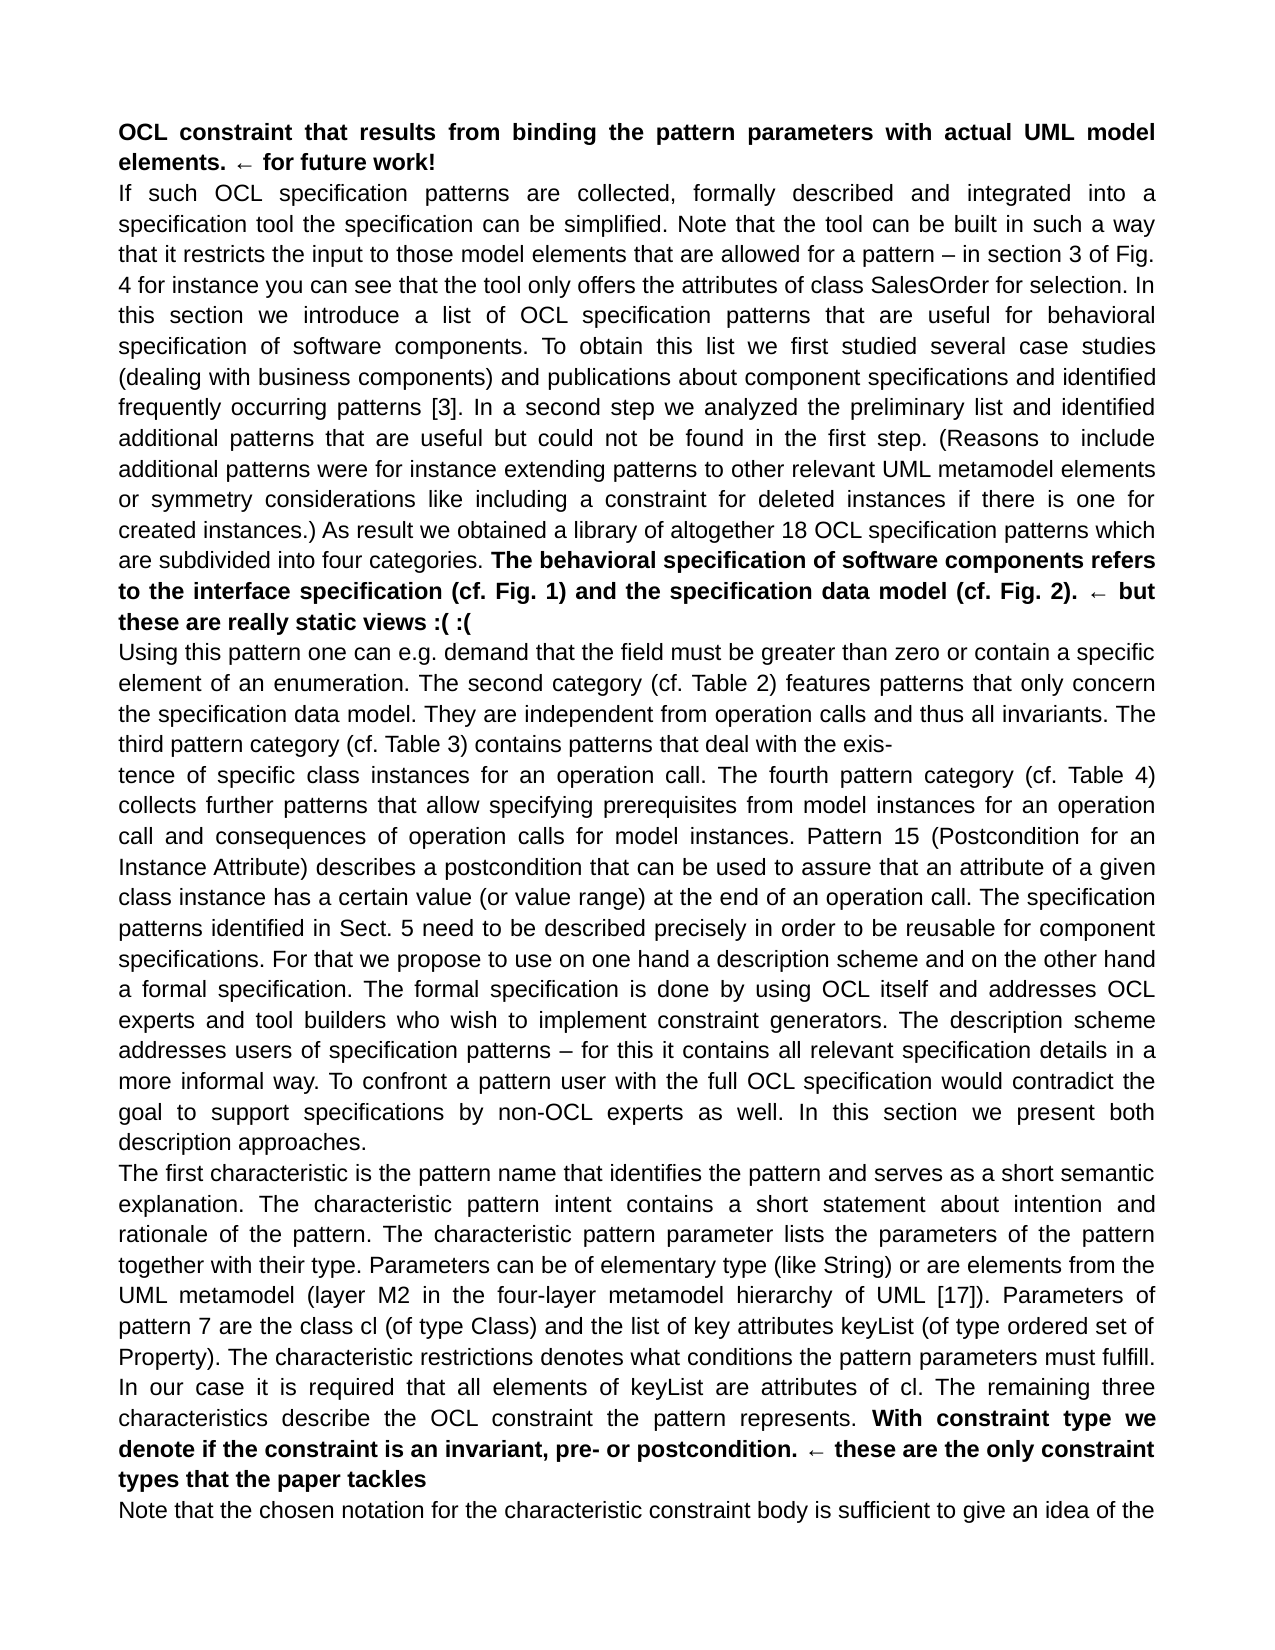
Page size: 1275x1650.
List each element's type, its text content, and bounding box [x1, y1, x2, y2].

text tence of specific class instances for an operation call. The fourth pattern category (cf. Table 4) collects further patterns that allow specifying prerequisites from model instances for an operation call and consequences of operation calls for model instances. Pattern 15 (Postcondition for an Instance Attribute) describes a postcondition that can be used to assure that an attribute of a given class instance has a certain value (or value range) at the end of an operation call. The specification patterns identified in Sect. 5 need to be described precisely in order to be reusable for component specifications. For that we propose to use on one hand a description scheme and on the other hand a formal specification. The formal specification is done by using OCL itself and addresses OCL experts and tool builders who wish to implement constraint generators. The description scheme addresses users of specification patterns – for this it contains all relevant specification details in a more informal way. To confront a pattern user with the full OCL specification would contradict the goal to support specifications by non-OCL experts as well. In this section we present both description approaches. [118, 761, 1157, 1156]
text Using this pattern one can e.g. demand that the field must be greater than zero or contain a specific element of an enumeration. The second category (cf. Table 2) features patterns that only concern the specification data model. They are independent from operation calls and thus all invariants. The third pattern category (cf. Table 3) contains patterns that deal with the exis- [118, 639, 1157, 757]
text Note that the chosen notation for the characteristic constraint body is sufficient to give an idea of the [118, 1496, 1157, 1523]
text If such OCL specification patterns are collected, formally described and integrated into a specification tool the specification can be simplified. Note that the tool can be built in such a way that it restricts the input to those model elements that are allowed for a pattern – in section 3 of Fig. 4 for instance you can see that the tool only offers the attributes of class SalesOrder for selection. In this section we introduce a list of OCL specification patterns that are useful for behavioral specification of software components. To obtain this list we first studied several case studies (dealing with business components) and publications about component specifications and identified frequently occurring patterns [3]. In a second step we analyzed the preliminary list and identified additional patterns that are useful but could not be found in the first step. (Reasons to include additional patterns were for instance extending patterns to other relevant UML metamodel elements or symmetry considerations like including a constraint for deleted instances if there is one for created instances.) As result we obtained a library of altogether 18 OCL specification patterns which are subdivided into four categories. The behavioral specification of software components refers to the interface specification (cf. Fig. 1) and the specification data model (cf. Fig. 2). ← but these are really static views :( :( [118, 179, 1157, 635]
text The first characteristic is the pattern name that identifies the pattern and serves as a short semantic explanation. The characteristic pattern intent contains a short statement about intention and rationale of the pattern. The characteristic pattern parameter lists the parameters of the pattern together with their type. Parameters can be of elementary type (like String) or are elements from the UML metamodel (layer M2 in the four-layer metamodel hierarchy of UML [17]). Parameters of pattern 7 are the class cl (of type Class) and the list of key attributes keyList (of type ordered set of Property). The characteristic restrictions denotes what conditions the pattern parameters must fulfill. In our case it is required that all elements of keyList are attributes of cl. The remaining three characteristics describe the OCL constraint the pattern represents. With constraint type we denote if the constraint is an invariant, pre- or postcondition. ← these are the only constraint types that the paper tackles [118, 1159, 1157, 1492]
text OCL constraint that results from binding the pattern parameters with actual UML model elements. ← for future work! [118, 118, 1157, 176]
